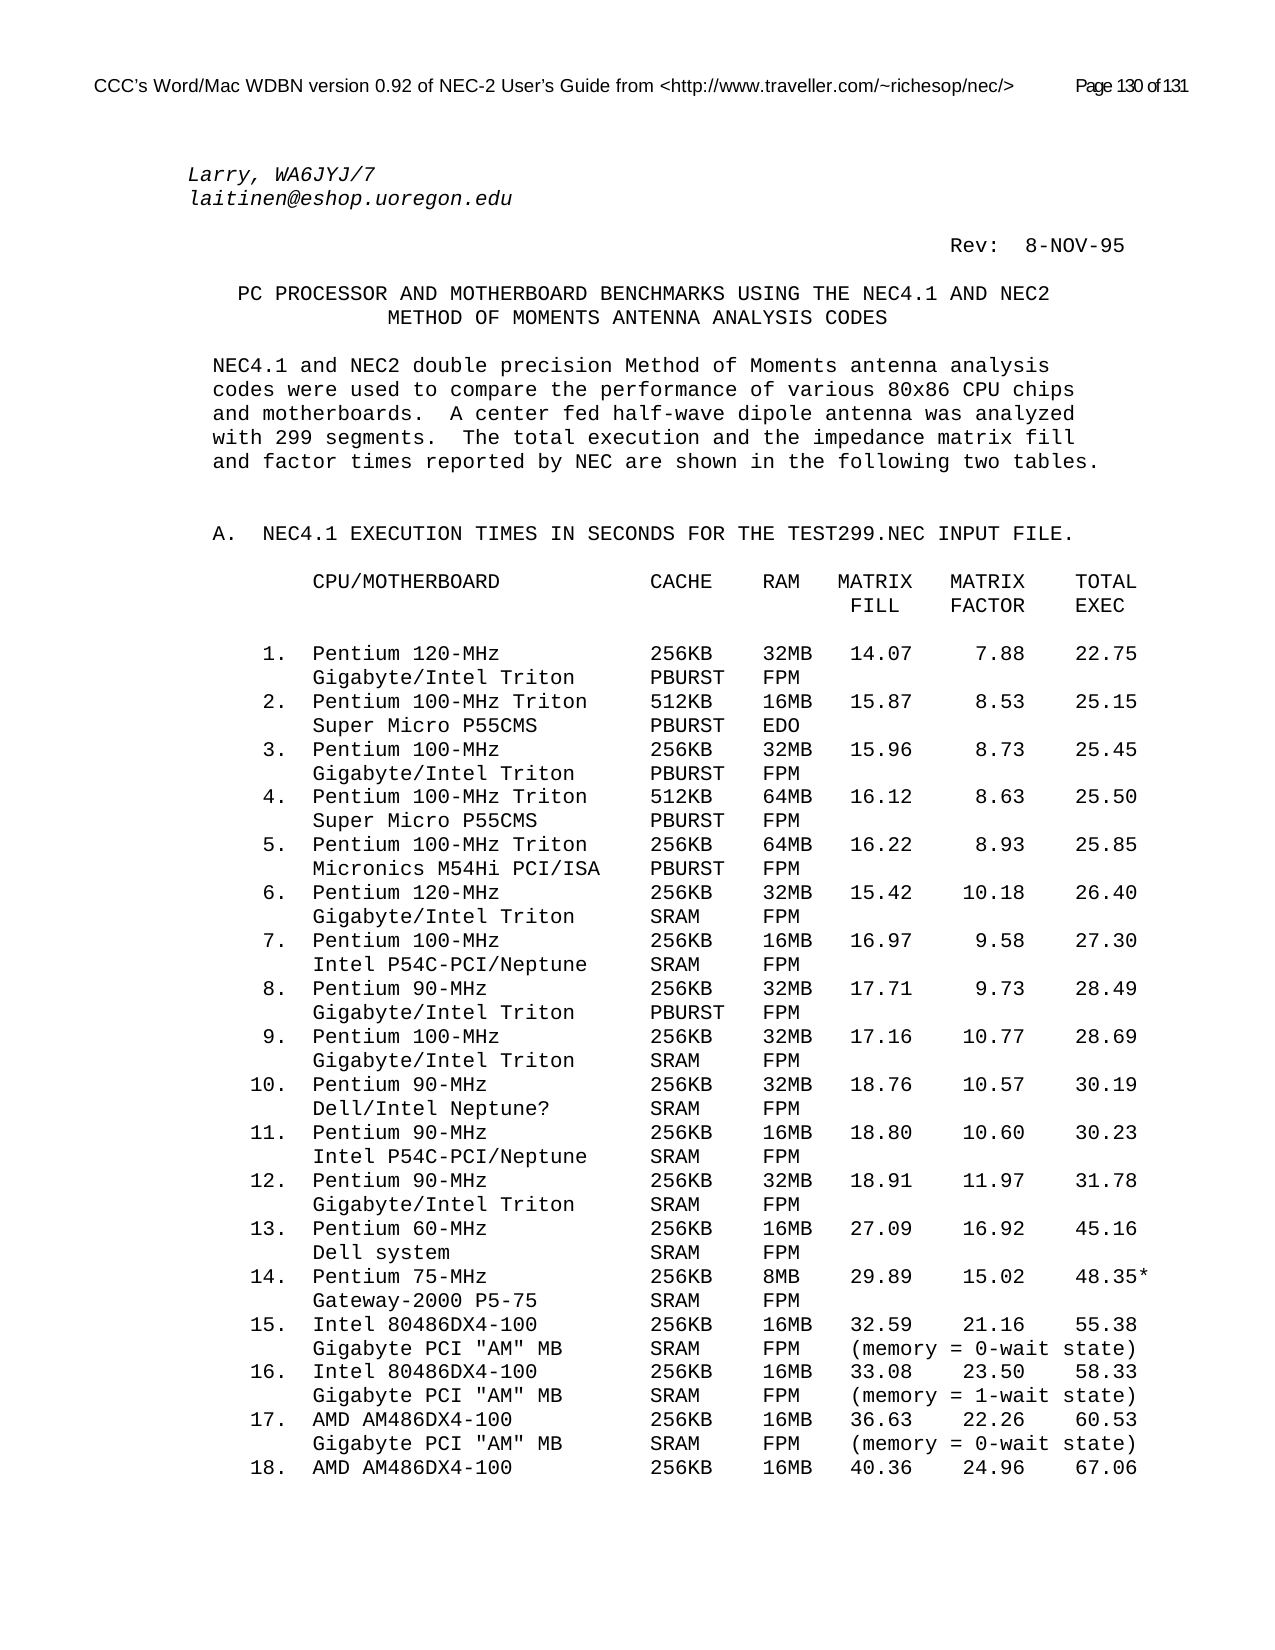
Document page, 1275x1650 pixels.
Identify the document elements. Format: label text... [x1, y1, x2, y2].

text FILL FACTOR EXEC [187, 595, 1181, 619]
text A. NEC4.1 EXECUTION TIMES IN SECONDS FOR THE TEST299.NEC INPUT FILE. [187, 523, 1181, 547]
text 11. Pentium 90-MHz 256KB 16MB 18.80 10.60 30.23 [187, 1122, 1181, 1146]
text Gigabyte/Intel Triton SRAM FPM [187, 1050, 1181, 1074]
text CPU/MOTHERBOARD CACHE RAM MATRIX MATRIX TOTAL [187, 571, 1181, 595]
text 13. Pentium 60-MHz 256KB 16MB 27.09 16.92 45.16 [187, 1218, 1181, 1242]
text laitinen@eshop.uoregon.edu [187, 187, 1181, 211]
text 7. Pentium 100-MHz 256KB 16MB 16.97 9.58 27.30 [187, 930, 1181, 954]
text Intel P54C-PCI/Neptune SRAM FPM [187, 954, 1181, 978]
text 9. Pentium 100-MHz 256KB 32MB 17.16 10.77 28.69 [187, 1026, 1181, 1050]
text 16. Intel 80486DX4-100 256KB 16MB 33.08 23.50 58.33 [187, 1361, 1181, 1385]
text Gigabyte/Intel Triton PBURST FPM [187, 667, 1181, 691]
text 3. Pentium 100-MHz 256KB 32MB 15.96 8.73 25.45 [187, 738, 1181, 762]
text Gigabyte/Intel Triton PBURST FPM [187, 762, 1181, 786]
text 17. AMD AM486DX4-100 256KB 16MB 36.63 22.26 60.53 [187, 1409, 1181, 1433]
text Gigabyte/Intel Triton SRAM FPM [187, 1194, 1181, 1218]
text 10. Pentium 90-MHz 256KB 32MB 18.76 10.57 30.19 [187, 1074, 1181, 1098]
text codes were used to compare the performance of various 80x86 CPU chips [187, 379, 1181, 403]
text with 299 segments. The total execution and the impedance matrix fill [187, 427, 1181, 451]
text Larry, WA6JYJ/7 [187, 150, 1181, 187]
text Gateway-2000 P5-75 SRAM FPM [187, 1289, 1181, 1313]
text Dell system SRAM FPM [187, 1242, 1181, 1266]
text Gigabyte/Intel Triton SRAM FPM [187, 906, 1181, 930]
text Gigabyte PCI "AM" MB SRAM FPM (memory = 0-wait state) [187, 1337, 1181, 1361]
text Super Micro P55CMS PBURST FPM [187, 810, 1181, 834]
text 6. Pentium 120-MHz 256KB 32MB 15.42 10.18 26.40 [187, 882, 1181, 906]
text Dell/Intel Neptune? SRAM FPM [187, 1098, 1181, 1122]
text 12. Pentium 90-MHz 256KB 32MB 18.91 11.97 31.78 [187, 1170, 1181, 1194]
text Super Micro P55CMS PBURST EDO [187, 714, 1181, 738]
text Gigabyte PCI "AM" MB SRAM FPM (memory = 0-wait state) [187, 1433, 1181, 1457]
text 8. Pentium 90-MHz 256KB 32MB 17.71 9.73 28.49 [187, 978, 1181, 1002]
text 1. Pentium 120-MHz 256KB 32MB 14.07 7.88 22.75 [187, 643, 1181, 667]
text 14. Pentium 75-MHz 256KB 8MB 29.89 15.02 48.35* [187, 1266, 1181, 1289]
text NEC4.1 and NEC2 double precision Method of Moments antenna analysis [187, 355, 1181, 379]
text Intel P54C-PCI/Neptune SRAM FPM [187, 1146, 1181, 1170]
text 18. AMD AM486DX4-100 256KB 16MB 40.36 24.96 67.06 [187, 1457, 1181, 1481]
text 2. Pentium 100-MHz Triton 512KB 16MB 15.87 8.53 25.15 [187, 691, 1181, 714]
text Gigabyte PCI "AM" MB SRAM FPM (memory = 1-wait state) [187, 1385, 1181, 1409]
text 5. Pentium 100-MHz Triton 256KB 64MB 16.22 8.93 25.85 [187, 834, 1181, 858]
text and motherboards. A center fed half-wave dipole antenna was analyzed [187, 403, 1181, 427]
text Gigabyte/Intel Triton PBURST FPM [187, 1002, 1181, 1026]
text and factor times reported by NEC are shown in the following two tables. [187, 451, 1181, 475]
text METHOD OF MOMENTS ANTENNA ANALYSIS CODES [187, 307, 1181, 331]
text PC PROCESSOR AND MOTHERBOARD BENCHMARKS USING THE NEC4.1 AND NEC2 [187, 283, 1181, 307]
text 15. Intel 80486DX4-100 256KB 16MB 32.59 21.16 55.38 [187, 1313, 1181, 1337]
text 4. Pentium 100-MHz Triton 512KB 64MB 16.12 8.63 25.50 [187, 786, 1181, 810]
text Rev: 8-NOV-95 [187, 235, 1181, 259]
text Micronics M54Hi PCI/ISA PBURST FPM [187, 858, 1181, 882]
